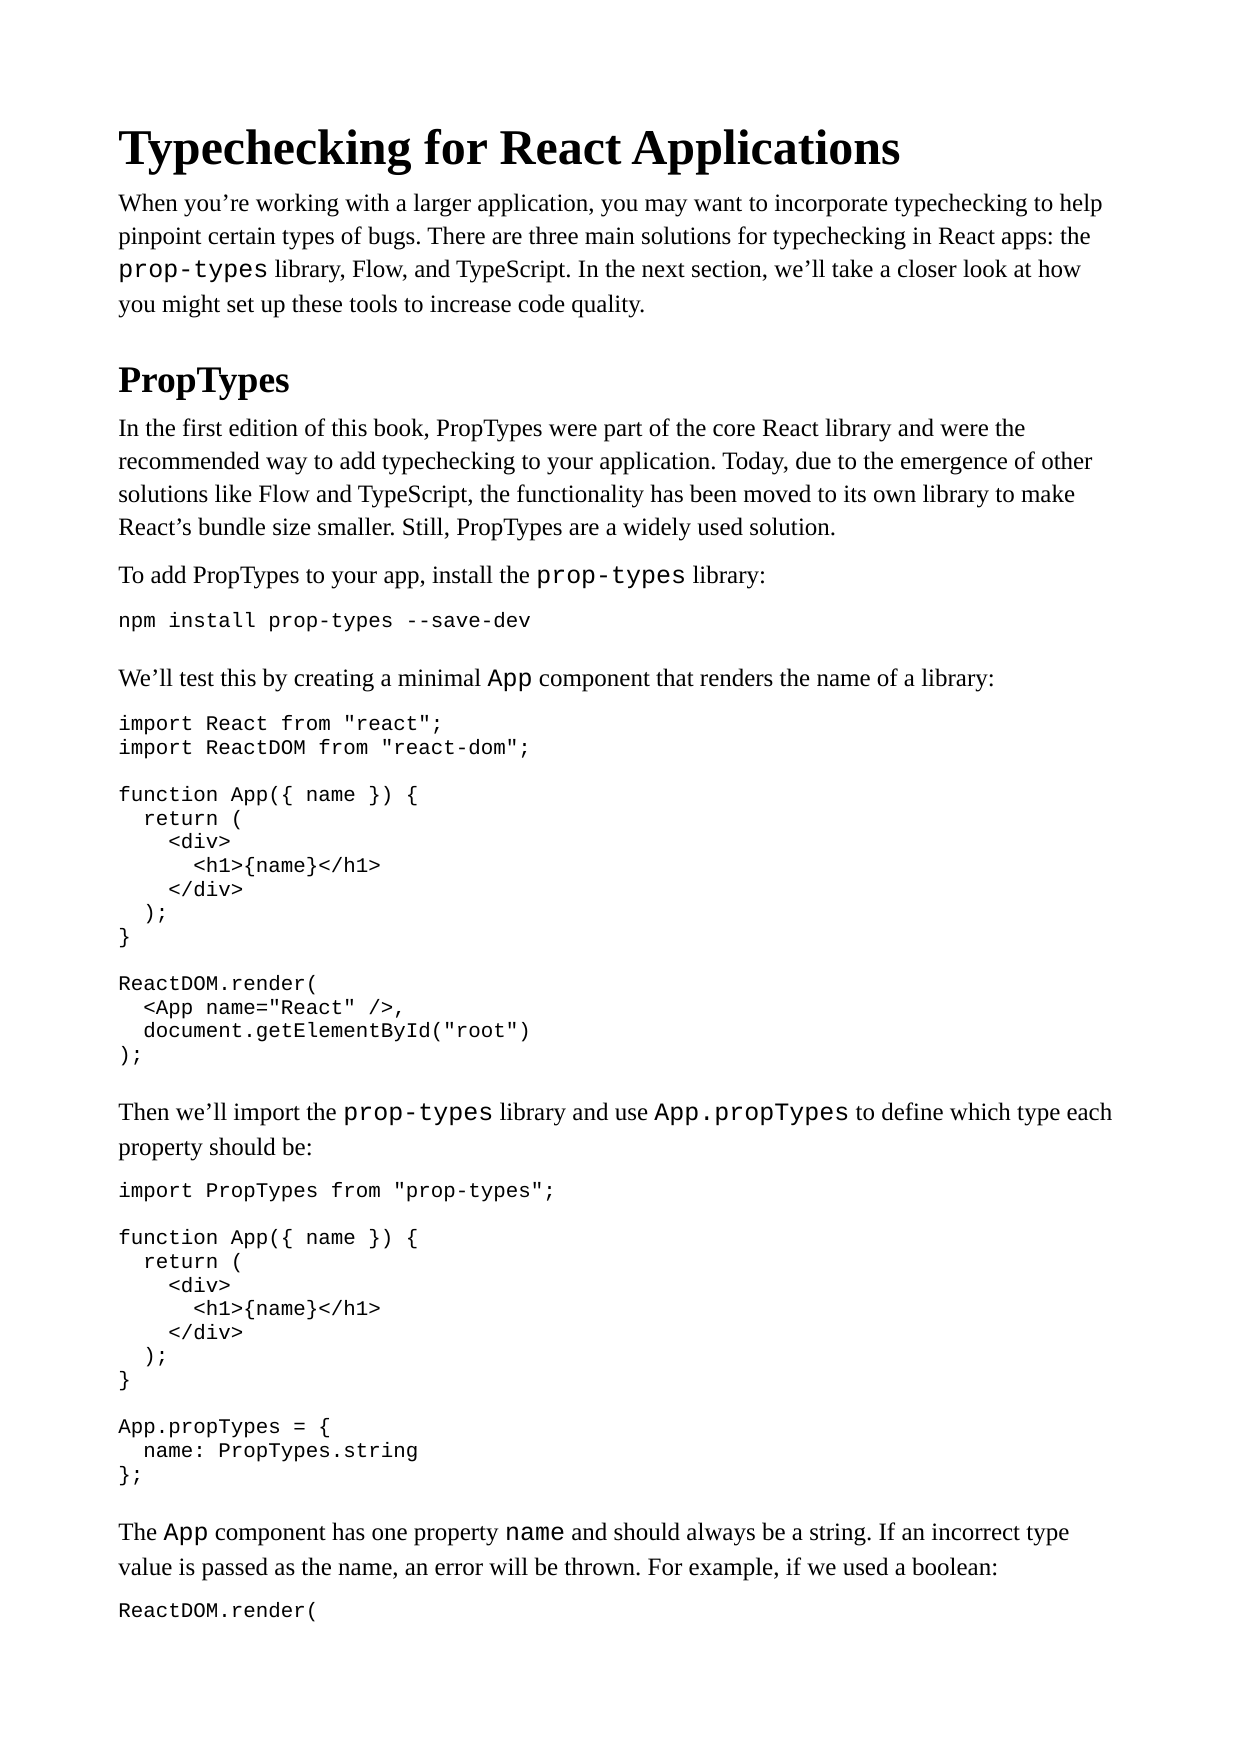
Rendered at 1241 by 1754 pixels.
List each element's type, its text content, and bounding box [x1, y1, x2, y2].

text import React from "react"; [118, 713, 1122, 737]
text Then we’ll import the prop-types library and use App.propTypes to define which type each property should be: [118, 1097, 1122, 1161]
text ); [118, 902, 1122, 926]
text name: PropTypes.string [118, 1440, 1122, 1464]
text <h1>{name}</h1> [118, 1298, 1122, 1322]
subtitle PropTypes [118, 358, 1122, 401]
text return ( [118, 808, 1122, 831]
text <h1>{name}</h1> [118, 855, 1122, 879]
text </div> [118, 1322, 1122, 1346]
text We’ll test this by creating a minimal App component that renders the name of a library: [118, 663, 1122, 694]
text import PropTypes from "prop-types"; [118, 1180, 1122, 1204]
text }; [118, 1464, 1122, 1487]
text In the first edition of this book, PropTypes were part of the core React library and were the recommended way to add typechecking to your application. Today, due to the emergence of other solutions like Flow and TypeScript, the functionality has been moved to its own library to make React’s bundle size smaller. Still, PropTypes are a widely used solution. [118, 413, 1122, 541]
text import ReactDOM from "react-dom"; [118, 737, 1122, 760]
subtitle Typechecking for React Applications [118, 118, 1122, 176]
text When you’re working with a larger application, you may want to incorporate typechecking to help pinpoint certain types of bugs. There are three main solutions for typechecking in React apps: the prop-types library, Flow, and TypeScript. In the next section, we’ll take a closer look at how you might set up these tools to increase code quality. [118, 188, 1122, 318]
text ReactDOM.render( [118, 1599, 1122, 1623]
text npm install prop-types --save-dev [118, 610, 1122, 634]
text return ( [118, 1251, 1122, 1274]
text App.propTypes = { [118, 1416, 1122, 1440]
text </div> [118, 879, 1122, 902]
text To add PropTypes to your app, install the prop-types library: [118, 560, 1122, 591]
text <div> [118, 1274, 1122, 1298]
text document.getElementById("root") [118, 1021, 1122, 1044]
text ReactDOM.render( [118, 973, 1122, 997]
text <div> [118, 831, 1122, 855]
text ); [118, 1346, 1122, 1369]
text function App({ name }) { [118, 1227, 1122, 1251]
text function App({ name }) { [118, 784, 1122, 808]
text The App component has one property name and should always be a string. If an incorrect type value is passed as the name, an error will be thrown. For example, if we used a boolean: [118, 1517, 1122, 1581]
text } [118, 1369, 1122, 1393]
text ); [118, 1044, 1122, 1068]
text <App name="React" />, [118, 997, 1122, 1021]
text } [118, 926, 1122, 949]
